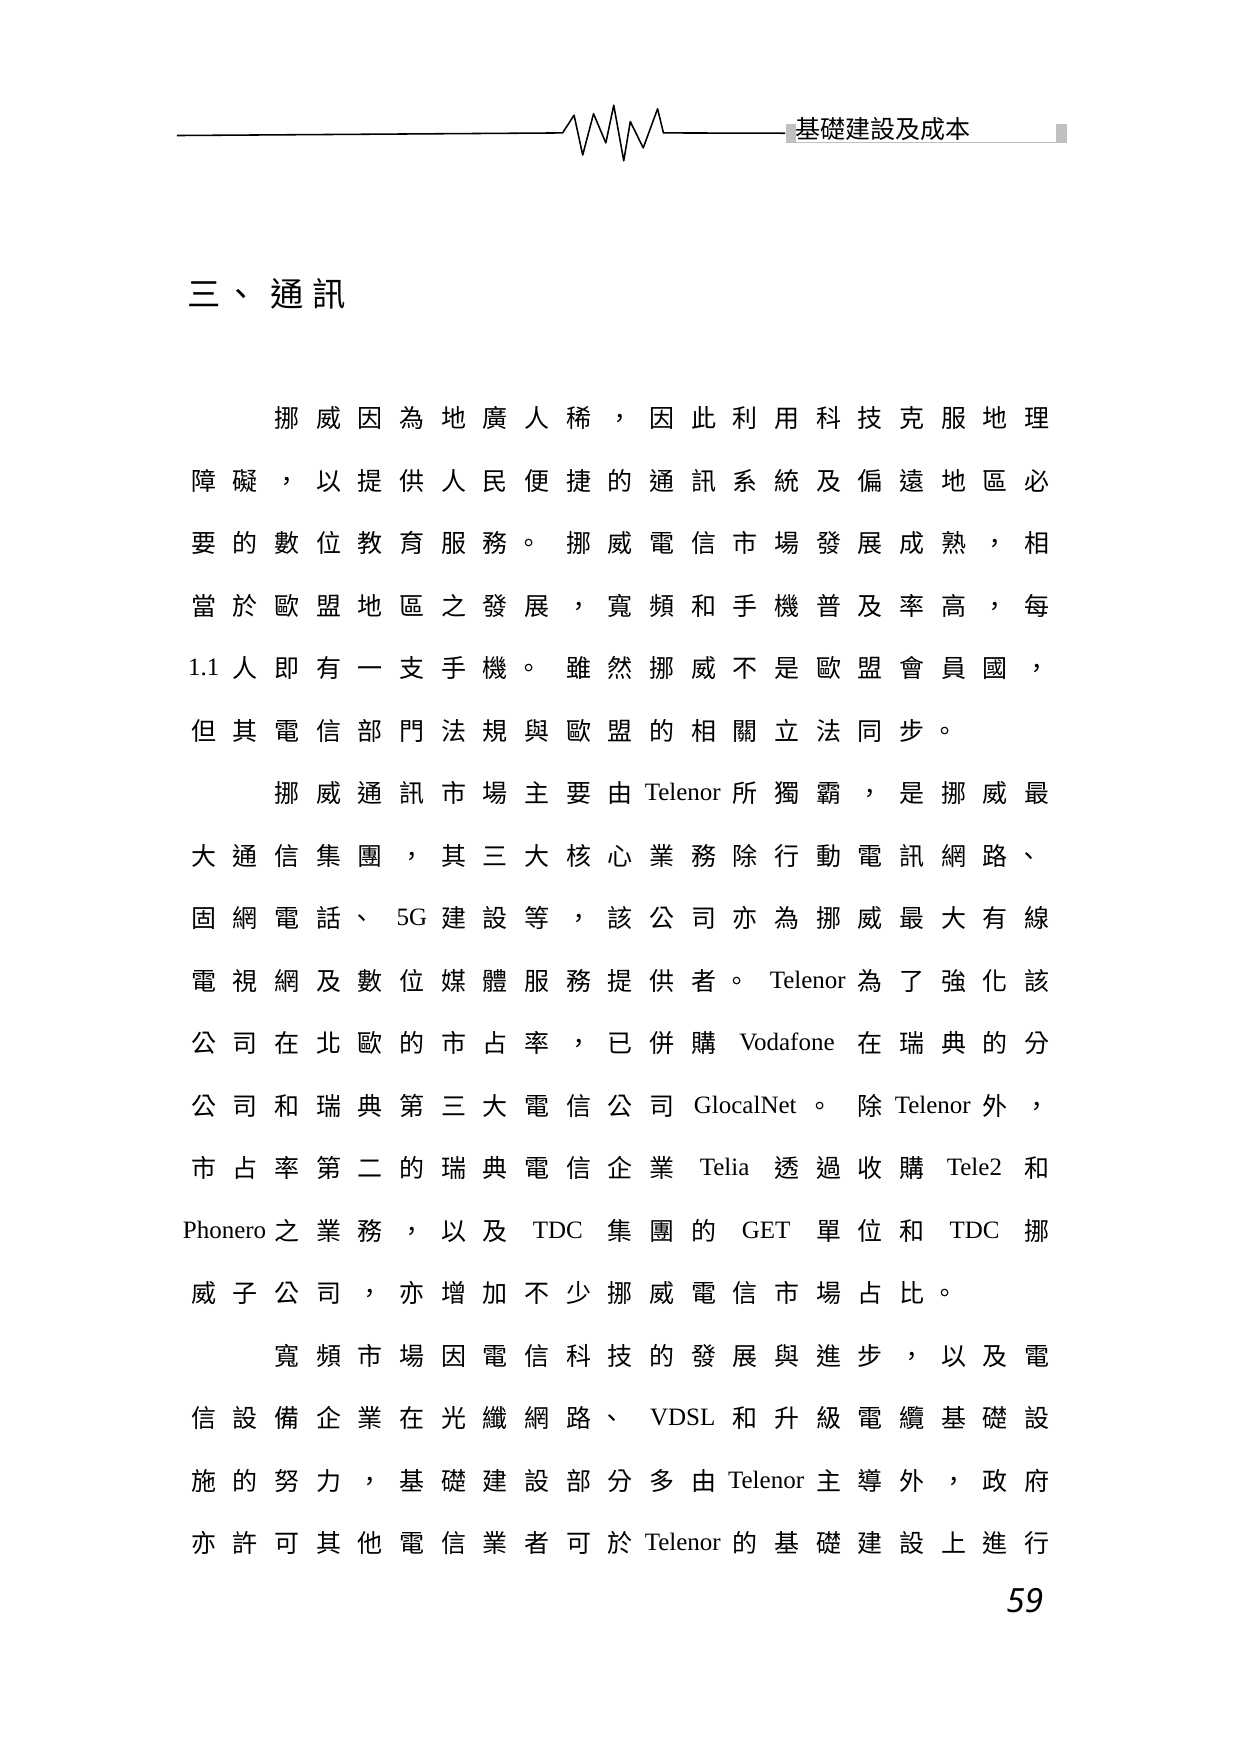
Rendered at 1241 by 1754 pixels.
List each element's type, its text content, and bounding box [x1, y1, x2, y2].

text 寬頻市場因電信科技的發展與進步，以及電信設備企業在光纖網路、VDSL和升級電纜基礎設施的努力，基礎建設部分多由Telenor主導外，政府亦許可其他電信業者可於Telenor的基礎建設上進行 [183, 1313, 1058, 1563]
text 挪威因為地廣人稀，因此利用科技克服地理障礙，以提供人民便捷的通訊系統及偏遠地區必要的數位教育服務。挪威電信市場發展成熟，相當於歐盟地區之發展，寬頻和手機普及率高，每1.1人即有一支手機。雖然挪威不是歐盟會員國，但其電信部門法規與歐盟的相關立法同步。 [183, 375, 1058, 750]
text 挪威通訊市場主要由Telenor所獨霸，是挪威最大通信集團，其三大核心業務除行動電訊網路、固網電話、5G建設等，該公司亦為挪威最大有線電視網及數位媒體服務提供者。Telenor為了強化該公司在北歐的市占率，已併購Vodafone在瑞典的分公司和瑞典第三大電信公司GlocalNet。除Telenor外，市占率第二的瑞典電信企業Telia透過收購Tele2和Phonero之業務，以及TDC集團的GET單位和TDC挪威子公司，亦增加不少挪威電信市場占比。 [183, 750, 1058, 1313]
text 三、通訊 [183, 250, 1058, 313]
